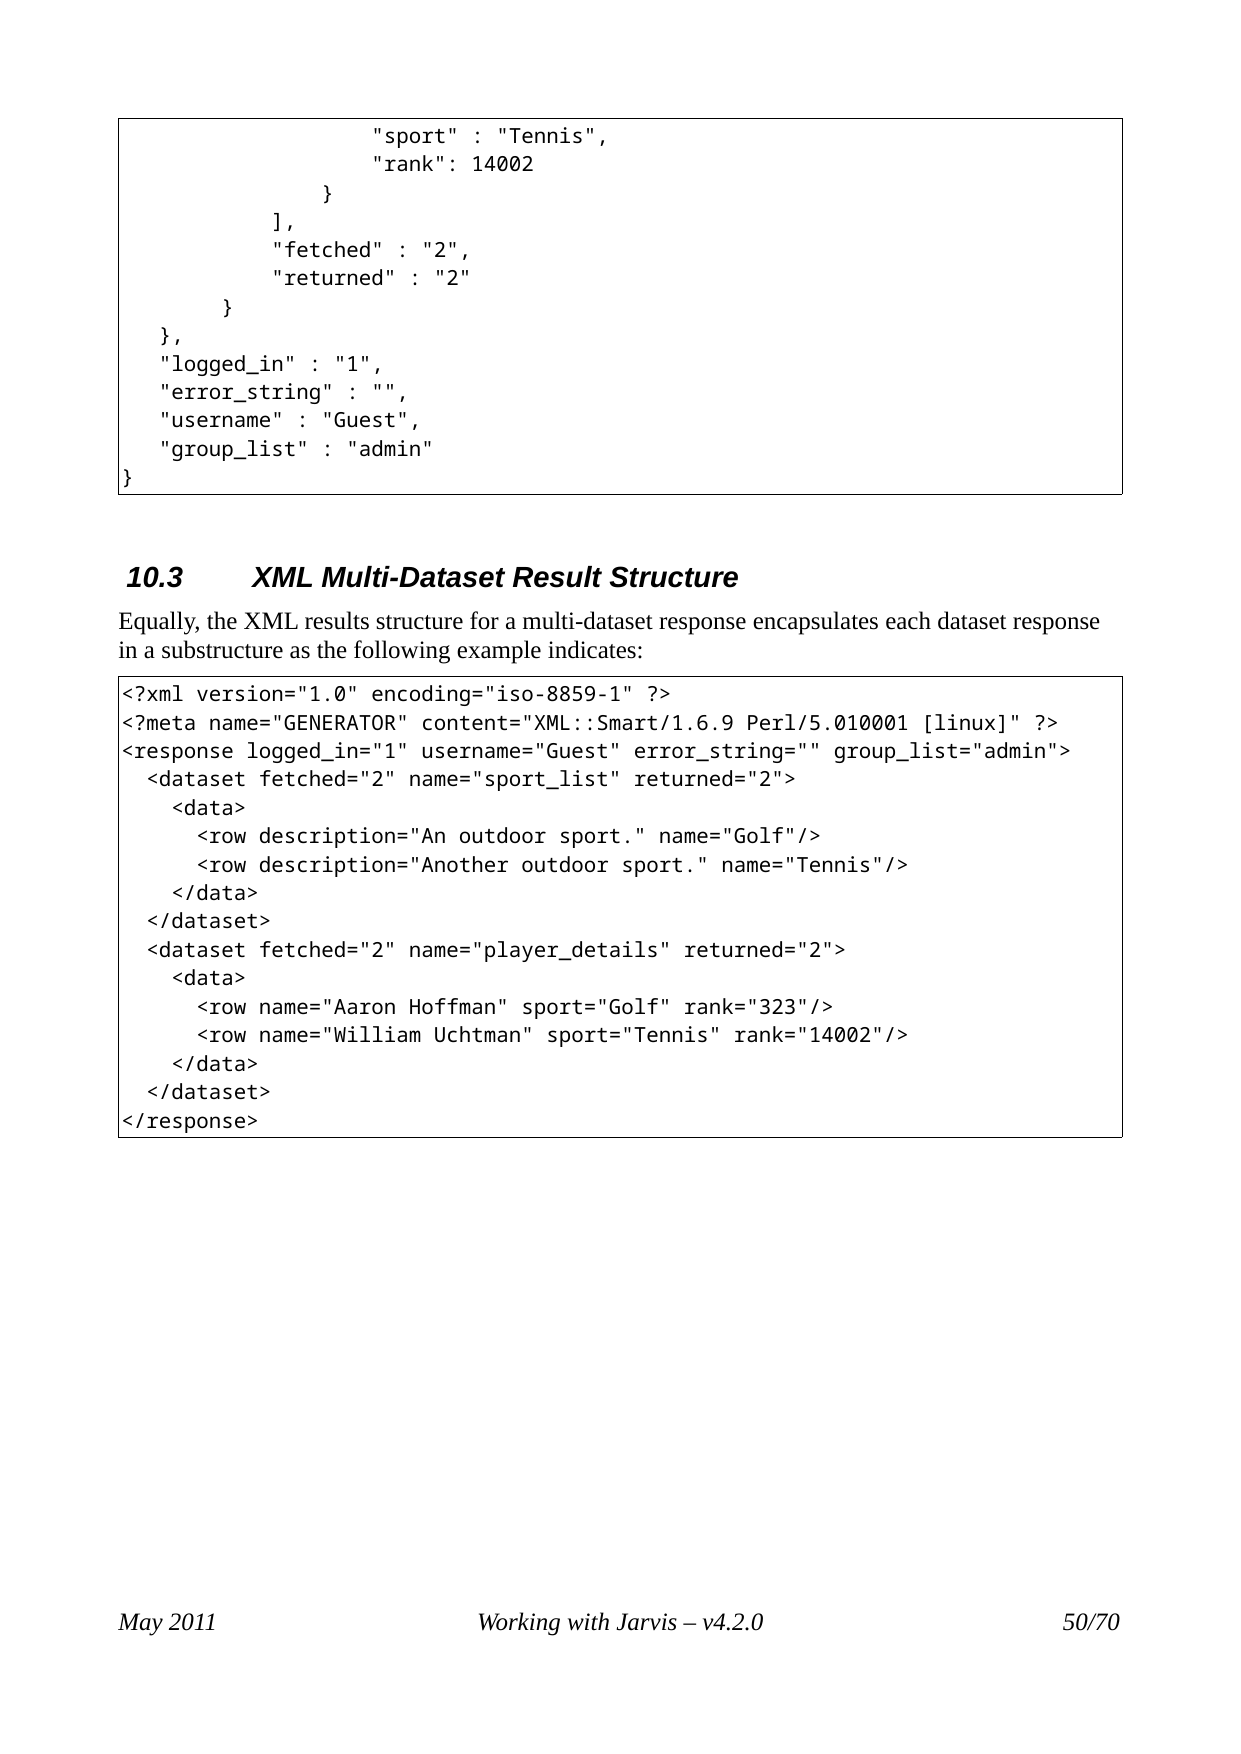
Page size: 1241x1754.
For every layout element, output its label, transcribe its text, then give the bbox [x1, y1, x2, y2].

text } [119, 289, 1122, 317]
text Equally, the XML results structure for a multi-dataset response encapsulates each dataset response in a substructure as the following example indicates: [118, 606, 1122, 664]
text <data> [119, 961, 1122, 989]
text <row name="William Uchtman" sport="Tennis" rank="14002"/> [119, 1017, 1122, 1046]
text } [119, 459, 1122, 494]
text </response> [119, 1103, 1122, 1137]
text <?meta name="GENERATOR" content="XML::Smart/1.6.9 Perl/5.010001 [linux]" ?> [119, 704, 1122, 733]
text </dataset> [119, 1074, 1122, 1103]
text "username" : "Guest", [119, 402, 1122, 431]
text </data> [119, 875, 1122, 904]
text "rank": 14002 [119, 147, 1122, 175]
text "sport" : "Tennis", [119, 119, 1122, 147]
text <row description="An outdoor sport." name="Golf"/> [119, 818, 1122, 847]
text } [119, 175, 1122, 203]
text "group_list" : "admin" [119, 431, 1122, 459]
text "logged_in" : "1", [119, 346, 1122, 374]
text "returned" : "2" [119, 260, 1122, 289]
text <dataset fetched="2" name="player_details" returned="2"> [119, 932, 1122, 961]
text }, [119, 317, 1122, 346]
subtitle XML Multi-Dataset Result Structure [118, 560, 1122, 594]
text </dataset> [119, 904, 1122, 932]
text <response logged_in="1" username="Guest" error_string="" group_list="admin"> [119, 733, 1122, 761]
text "fetched" : "2", [119, 232, 1122, 260]
text ], [119, 203, 1122, 232]
text "error_string" : "", [119, 374, 1122, 402]
text </data> [119, 1046, 1122, 1074]
text <?xml version="1.0" encoding="iso-8859-1" ?> [119, 677, 1122, 704]
text <row name="Aaron Hoffman" sport="Golf" rank="323"/> [119, 989, 1122, 1017]
text <dataset fetched="2" name="sport_list" returned="2"> [119, 761, 1122, 790]
text <row description="Another outdoor sport." name="Tennis"/> [119, 847, 1122, 875]
text <data> [119, 790, 1122, 818]
